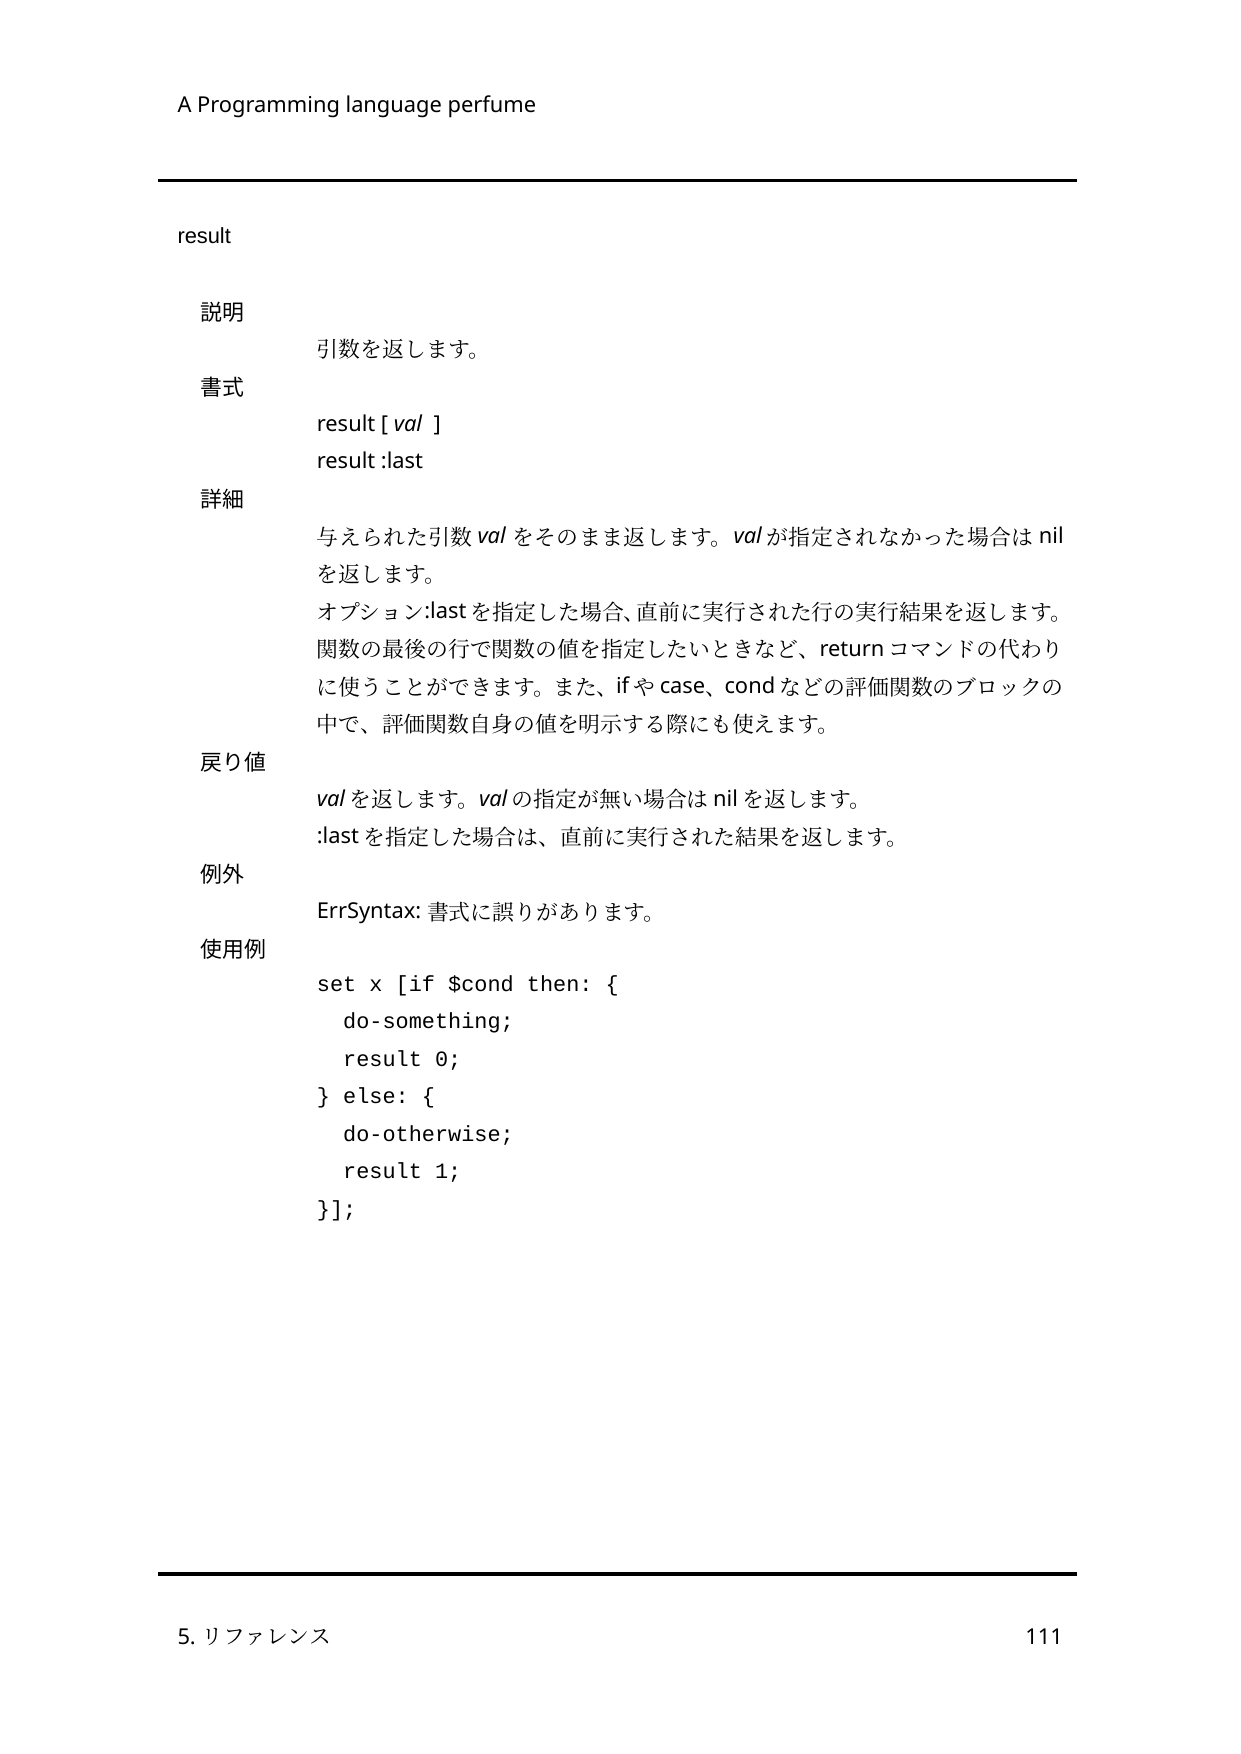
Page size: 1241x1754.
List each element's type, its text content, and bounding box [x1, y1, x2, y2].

table_cell 使用例 [200, 929, 317, 1229]
table_cell valを返します。valの指定が無い場合はnilを返します。 :lastを指定した場合は、直前に実行された結果を返します。 [317, 742, 1063, 854]
table_cell 詳細 [200, 479, 317, 742]
table_cell 例外 [200, 854, 317, 929]
table_header 引数を返します。 [317, 292, 1063, 367]
table_cell result [ val ] result :last [317, 367, 1063, 479]
table_header 説明 [200, 292, 317, 367]
table_cell 与えられた引数val をそのまま返します。valが指定されなかった場合はnilを返します。 オプション:lastを指定した場合、直前に実行された行の実行結果を返します。 関数の最後の行で関数の値を指定したいときなど、returnコマンドの代わりに使うことができます。また、ifやcase、condなどの評価関数のブロックの中で、評価関数自身の値を明示する際にも使えます。 [317, 479, 1063, 742]
table_cell 書式 [200, 367, 317, 479]
table_cell set x [if $cond then: { do-something; result 0; } else: { do-otherwise; result 1; }]; [317, 929, 1063, 1229]
subtitle result [177, 217, 1063, 254]
table_cell 戻り値 [200, 742, 317, 854]
table_cell ErrSyntax: 書式に誤りがあります。 [317, 854, 1063, 929]
